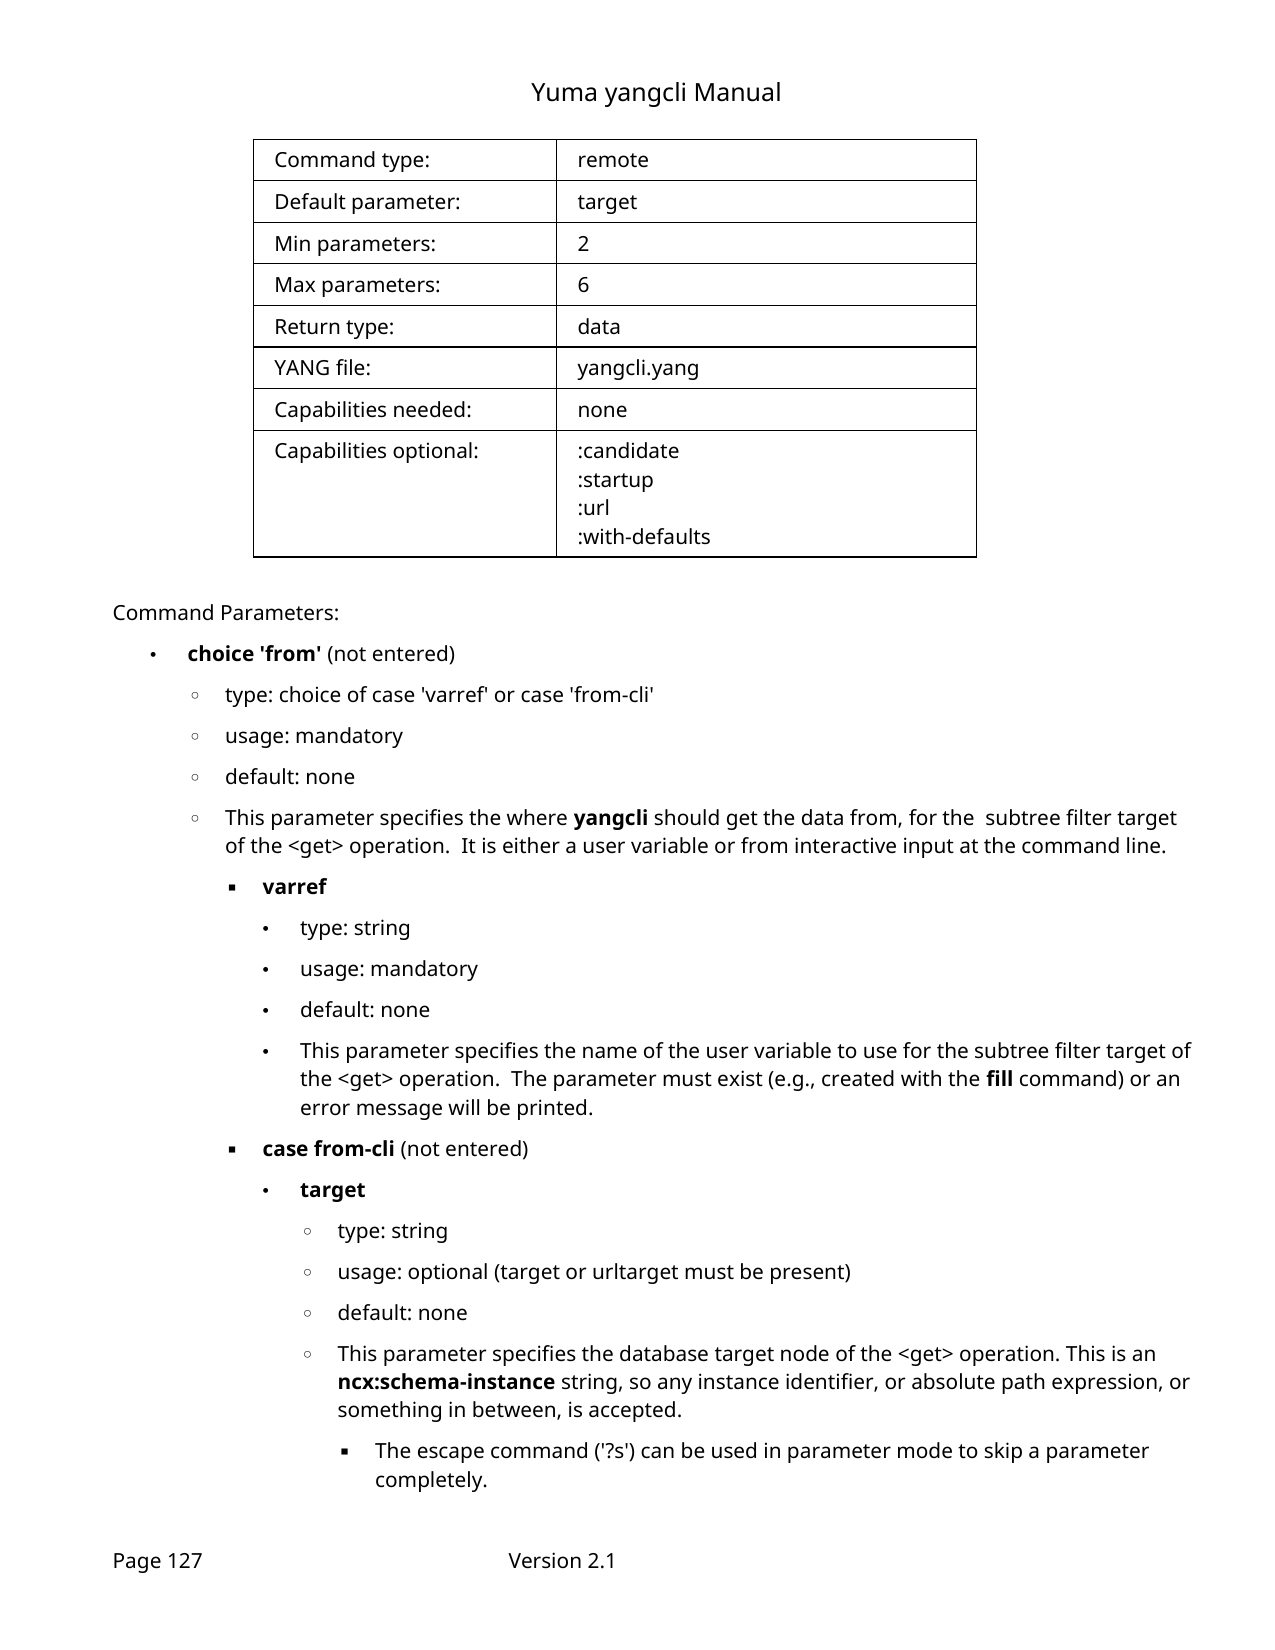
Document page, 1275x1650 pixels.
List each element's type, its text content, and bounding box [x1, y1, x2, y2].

table_cell none [557, 389, 976, 429]
table_cell :candidate :startup :url :with-defaults [557, 431, 976, 556]
list target [262, 1175, 1200, 1203]
table_cell yangcli.yang [557, 348, 976, 388]
table_cell Return type: [254, 306, 556, 346]
list This parameter specifies the where yangcli should get the data from, for the subtree filter target of the <get> operation. It is either a user variable or from interactive input at the command line. [187, 803, 1200, 860]
list default: none [187, 762, 1200, 791]
list default: none [300, 1298, 1200, 1326]
list This parameter specifies the name of the user variable to use for the subtree filter target of the <get> operation. The parameter must exist (e.g., created with the fill command) or an error message will be printed. [262, 1036, 1200, 1121]
list usage: mandatory [262, 954, 1200, 983]
list usage: mandatory [187, 721, 1200, 749]
list usage: optional (target or urltarget must be present) [300, 1257, 1200, 1285]
table_cell Default parameter: [254, 181, 556, 222]
list choice 'from' (not entered) [150, 639, 1200, 668]
list This parameter specifies the database target node of the <get> operation. This is an ncx:schema-instance string, so any instance identifier, or absolute path expression, or something in between, is accepted. [300, 1339, 1200, 1424]
table_cell Min parameters: [254, 223, 556, 263]
table_cell Capabilities needed: [254, 389, 556, 429]
table_cell YANG file: [254, 348, 556, 388]
table_cell 2 [557, 223, 976, 263]
table_header remote [557, 140, 976, 180]
list default: none [262, 995, 1200, 1024]
list type: string [262, 913, 1200, 942]
table_cell target [557, 181, 976, 222]
table_cell Max parameters: [254, 264, 556, 305]
table_cell data [557, 306, 976, 346]
list varref [225, 872, 1200, 901]
list type: choice of case 'varref' or case 'from-cli' [187, 680, 1200, 709]
list case from-cli (not entered) [225, 1134, 1200, 1162]
text Command Parameters: [112, 598, 1200, 627]
list type: string [300, 1216, 1200, 1244]
table_header Command type: [254, 140, 556, 180]
table_cell 6 [557, 264, 976, 305]
list The escape command ('?s') can be used in parameter mode to skip a parameter completely. [337, 1436, 1200, 1493]
table_cell Capabilities optional: [254, 431, 556, 556]
